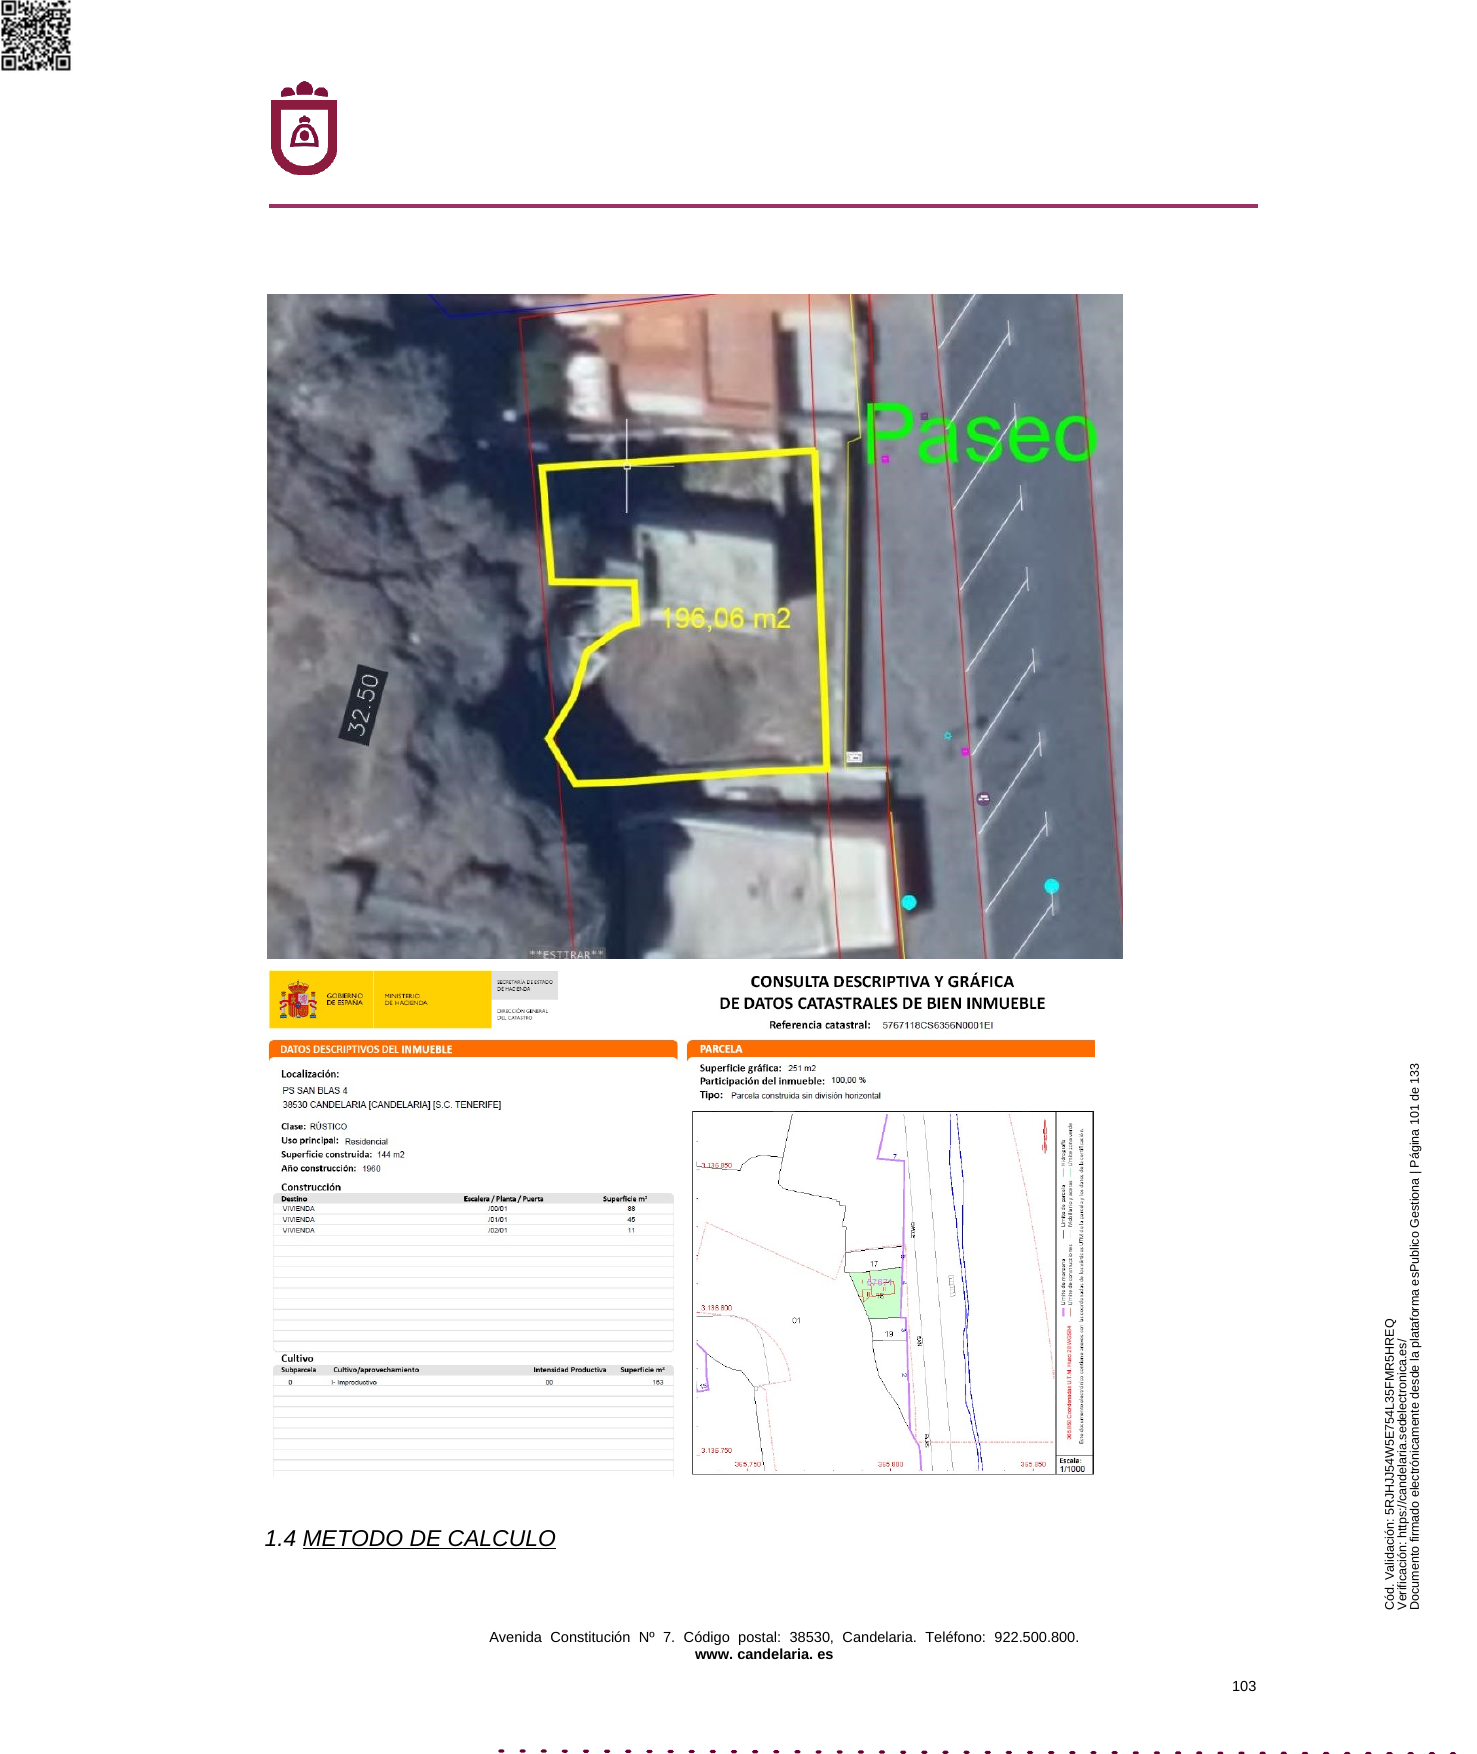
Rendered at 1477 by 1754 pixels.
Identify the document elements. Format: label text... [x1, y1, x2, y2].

text 1.4 METODO DE CALCULO [264, 1525, 1264, 1552]
